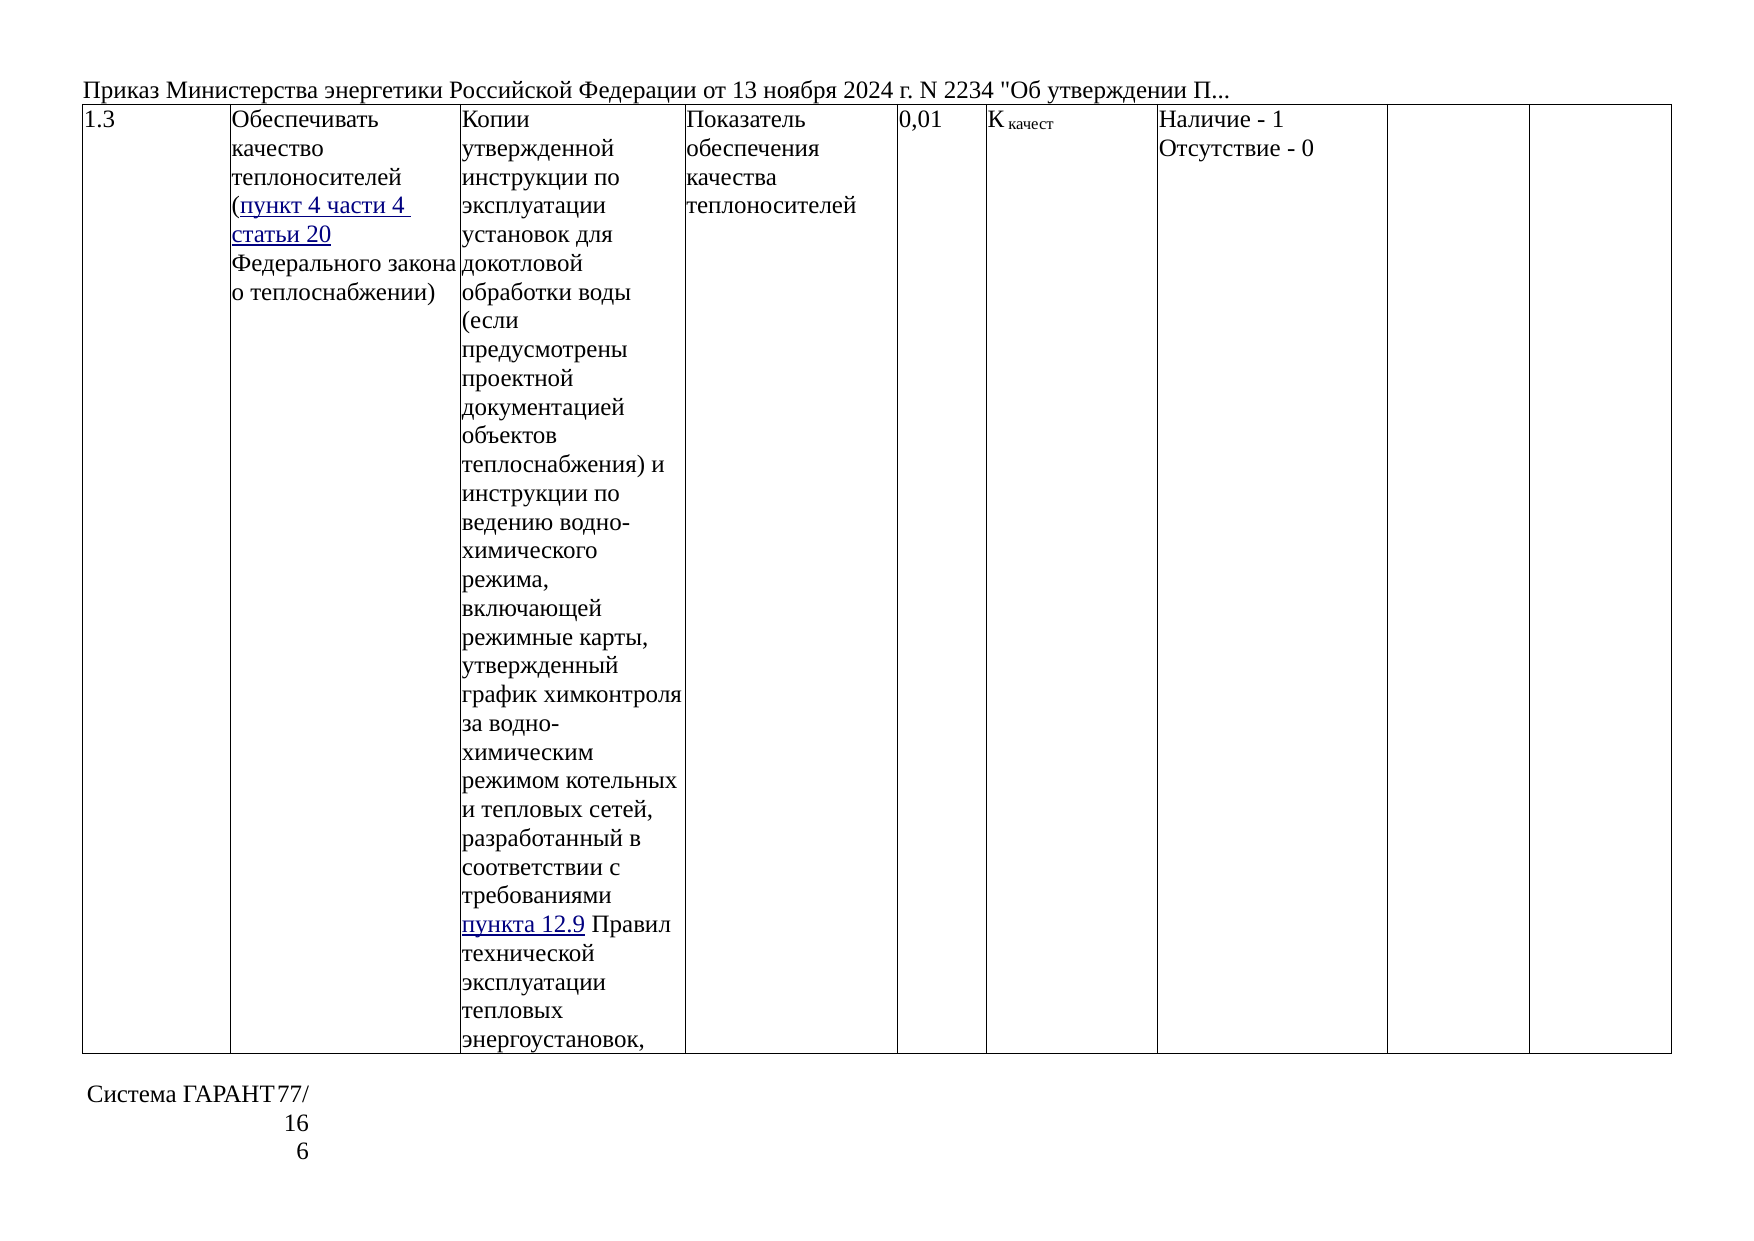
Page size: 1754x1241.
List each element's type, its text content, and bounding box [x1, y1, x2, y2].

table_cell 1.3 [83, 105, 230, 1053]
table_cell Копии утвержденной инструкции по эксплуатации установок для докотловой обработки воды (если предусмотрены проектной документацией объектов теплоснабжения) и инструкции по ведению водно-химического режима, включающей режимные карты, утвержденный график химконтроля за водно-химическим режимом котельных и тепловых сетей, разработанный в соответствии с требованиями пункта 12.9 Правил технической эксплуатации тепловых энергоустановок, [461, 105, 685, 1053]
table_cell [1388, 105, 1529, 1053]
table_cell 0,01 [898, 105, 986, 1053]
table_cell Обеспечивать качество теплоносителей (пункт 4 части 4 статьи 20 Федерального закона о теплоснабжении) [231, 105, 460, 1053]
table_cell Наличие - 1 Отсутствие - 0 [1158, 105, 1387, 1053]
table_cell К качест [987, 105, 1157, 1053]
table_cell [1530, 105, 1671, 1053]
table_cell Показатель обеспечения качества теплоносителей [686, 105, 897, 1053]
